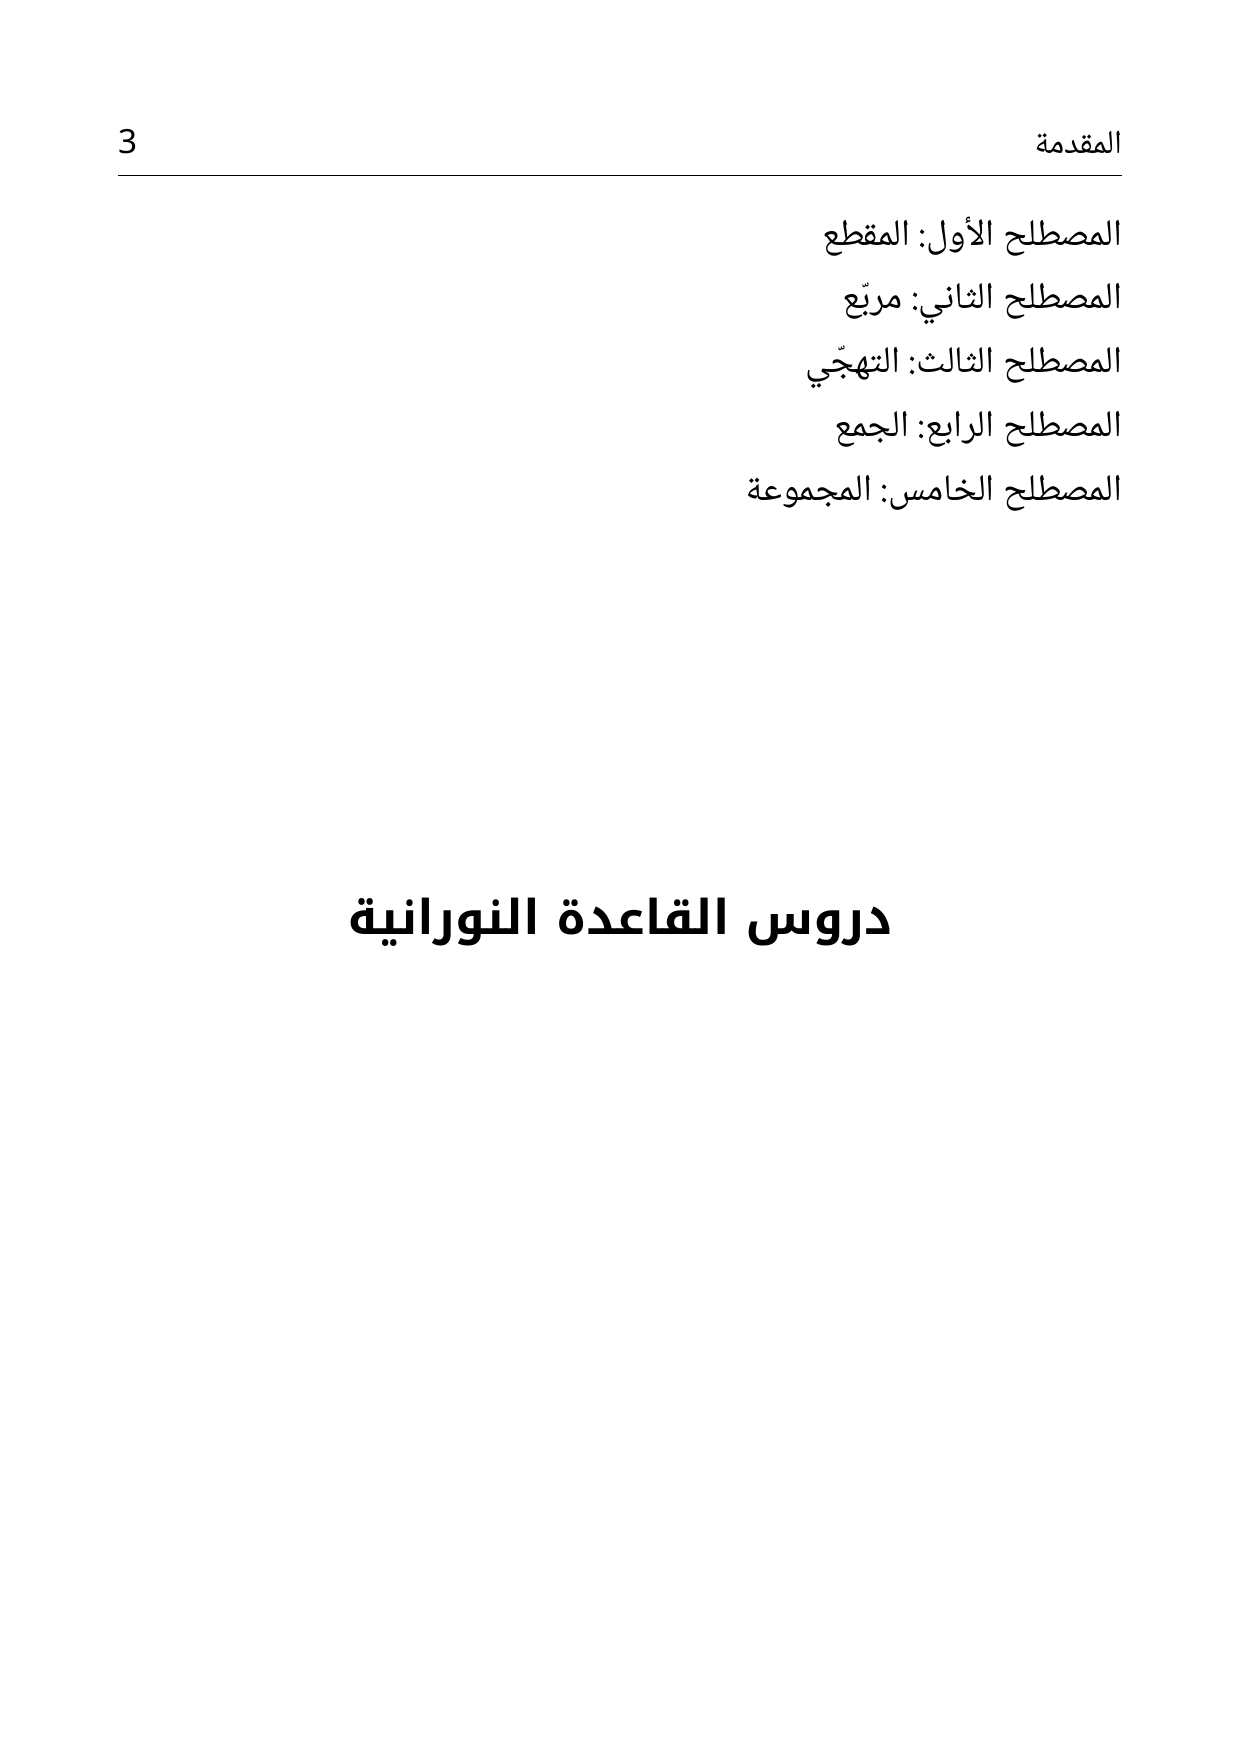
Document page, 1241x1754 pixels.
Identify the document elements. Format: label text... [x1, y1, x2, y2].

text المصطلح الأول: المقطع [118, 205, 1122, 269]
text المصطلح الثاني: مربّع [118, 269, 1122, 333]
text المصطلح الخامس: المجموعة [118, 460, 1122, 524]
text المصطلح الثالث: التهجّي [118, 333, 1122, 397]
text المصطلح الرابع: الجمع [118, 397, 1122, 460]
text دروس القاعدة النورانية [267, 873, 974, 964]
